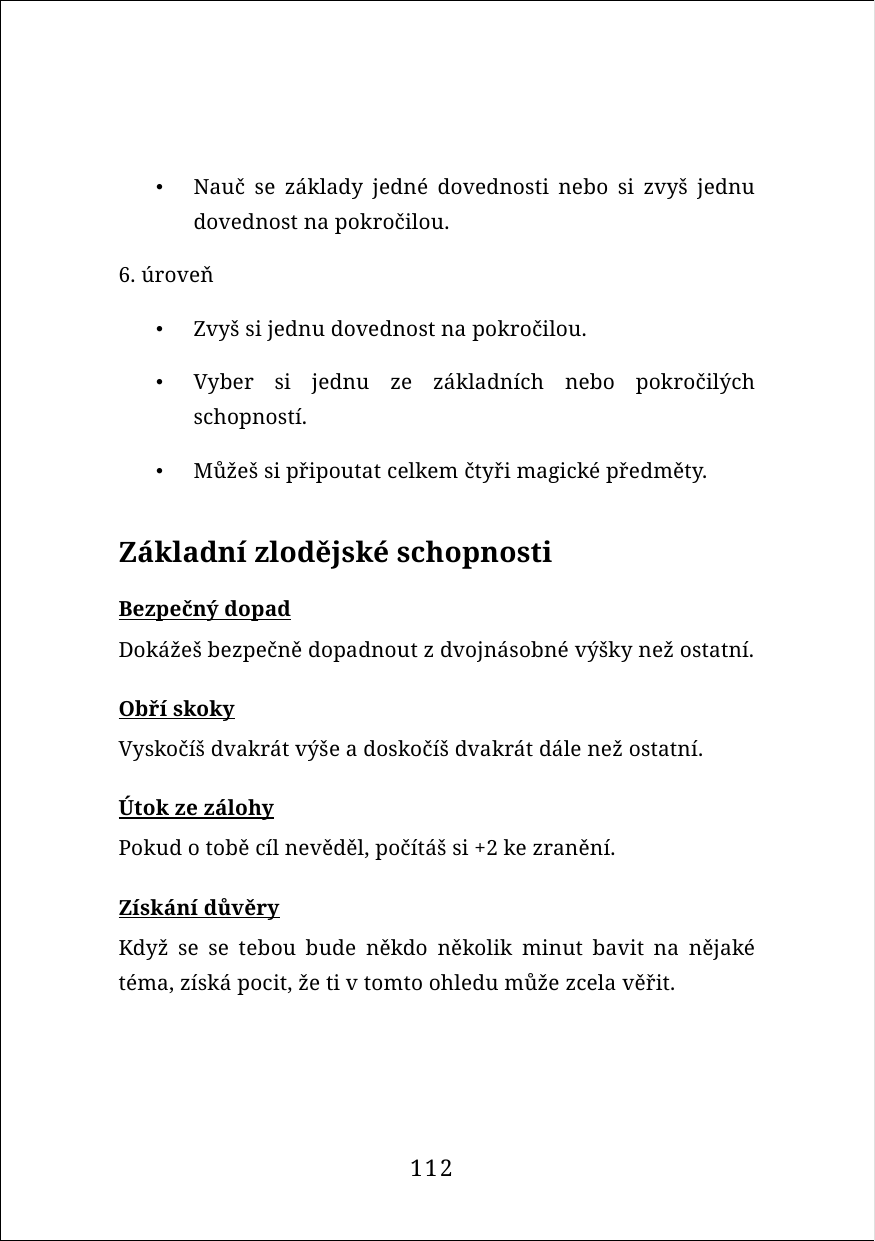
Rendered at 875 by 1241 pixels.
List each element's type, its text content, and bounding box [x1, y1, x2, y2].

text Dokážeš bezpečně dopadnout z dvojnásobné výšky než ostatní. [118, 635, 756, 663]
list Zvyš si jednu dovednost na pokročilou. [156, 314, 756, 342]
text 6. úroveň [118, 261, 756, 289]
text Když se se tebou bude někdo několik minut bavit na nějaké téma, získá pocit, že ti v tomto ohledu může zcela věřit. [118, 933, 756, 997]
subtitle Útok ze zálohy [118, 793, 756, 822]
subtitle Bezpečný dopad [118, 594, 756, 623]
subtitle Obří skoky [118, 694, 756, 722]
list Vyber si jednu ze základních nebo pokročilých schopností. [156, 367, 756, 431]
list Můžeš si připoutat celkem čtyři magické předměty. [156, 456, 756, 484]
text Vyskočíš dvakrát výše a doskočíš dvakrát dále než ostatní. [118, 734, 756, 763]
subtitle Základní zlodějské schopnosti [118, 533, 756, 571]
text Pokud o tobě cíl nevěděl, počítáš si +2 ke zranění. [118, 833, 756, 862]
list Nauč se základy jedné dovednosti nebo si zvyš jednu dovednost na pokročilou. [156, 172, 756, 236]
subtitle Získání důvěry [118, 893, 756, 921]
